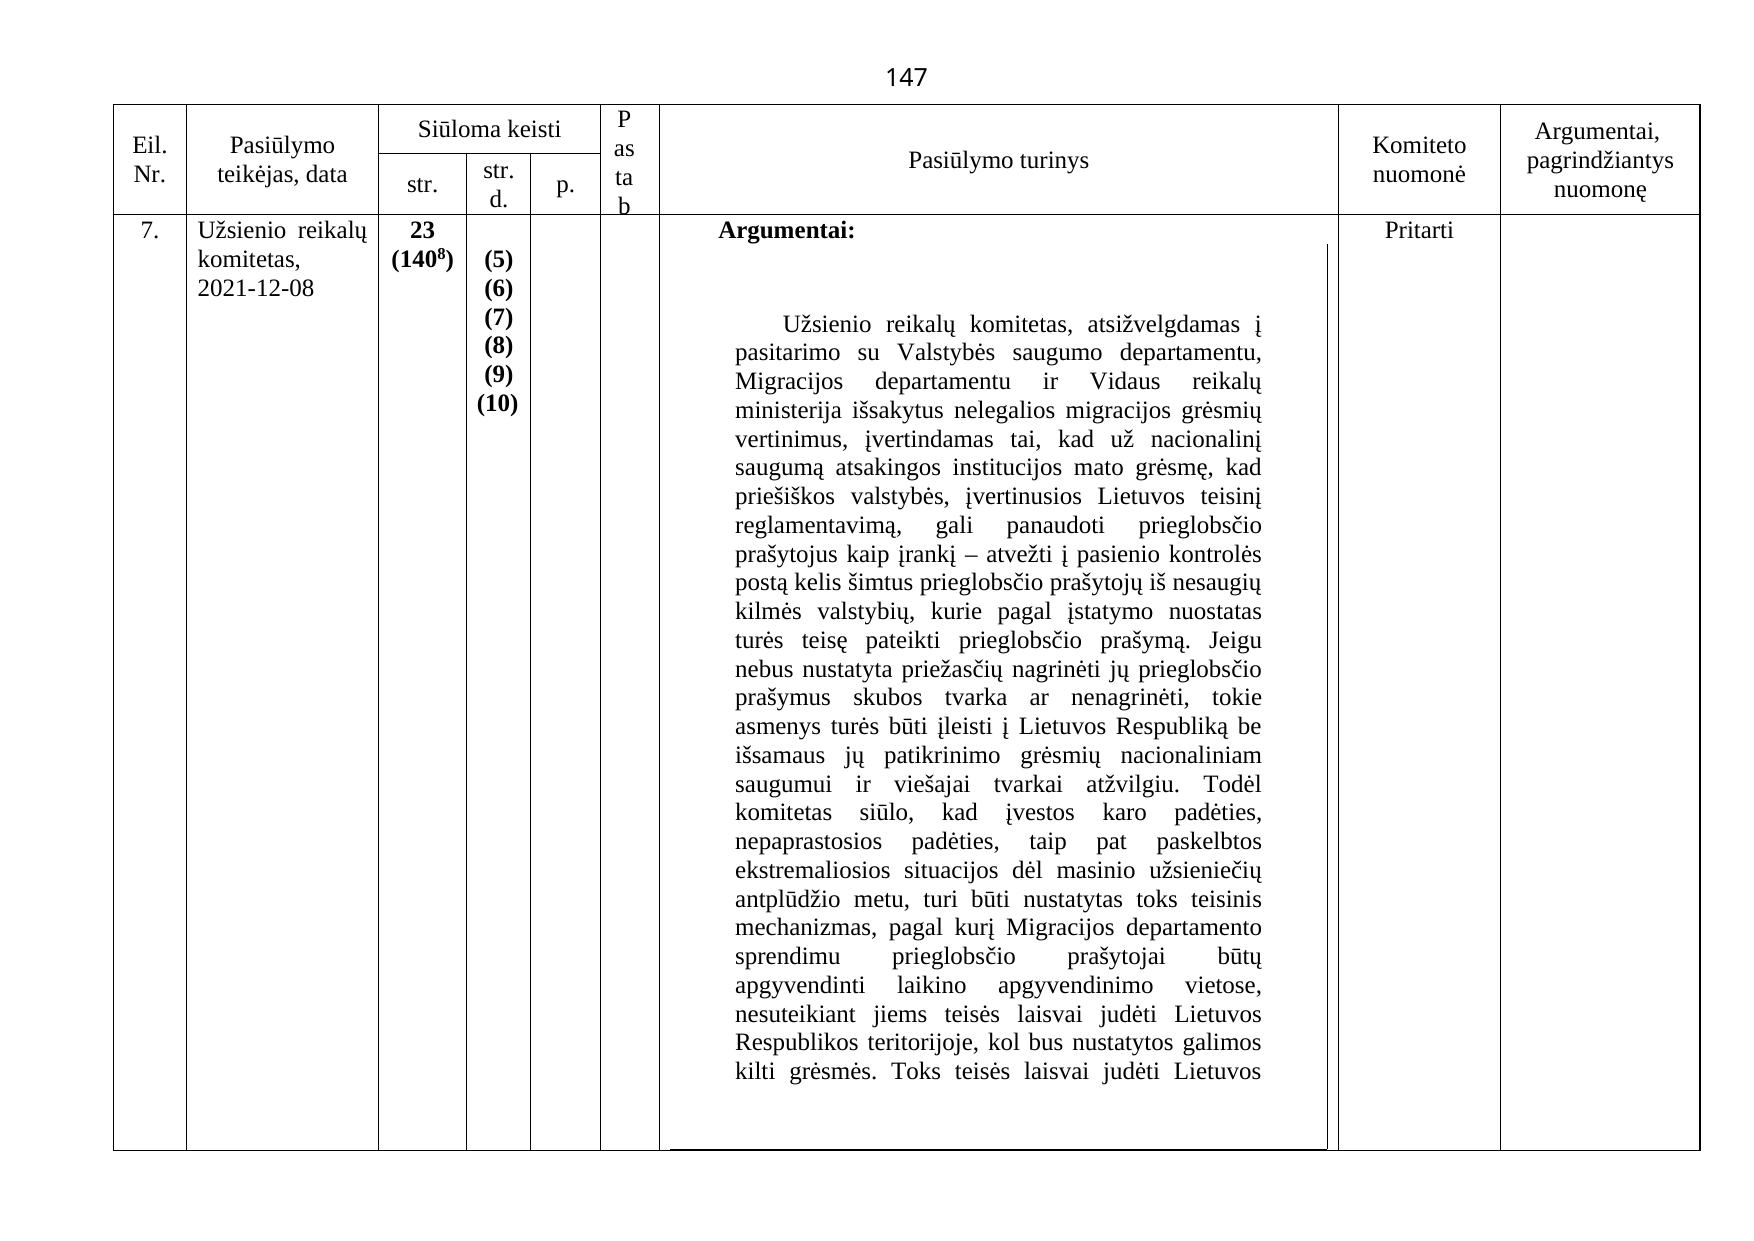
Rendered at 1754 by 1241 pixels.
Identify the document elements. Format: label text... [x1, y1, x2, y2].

table_cell p. [531, 154, 600, 214]
table_cell 23 (1408) [379, 215, 466, 1149]
table_header Argumentai, pagrindžiantys nuomonę [1501, 105, 1699, 214]
table_cell [1501, 215, 1699, 1149]
table_cell Užsienio reikalų komitetas, 2021-12-08 [187, 215, 378, 1149]
table_cell [601, 215, 659, 1149]
table_header Pasiūlymo teikėjas, data [187, 105, 378, 214]
table_cell Pritarti [1339, 215, 1500, 1149]
table_header Eil. Nr. [114, 105, 186, 214]
table_header Siūloma keisti [379, 105, 600, 153]
table_cell str. [379, 154, 466, 214]
table_header Pasiūlymo turinys [660, 105, 1338, 214]
table_cell str. d. [467, 154, 530, 214]
table_cell [531, 215, 600, 1149]
table_header Pastabos [601, 105, 659, 214]
table_cell (5) (6) (7) (8) (9) (10) [467, 215, 530, 1149]
table_cell 7. [114, 215, 186, 1149]
table_cell Argumentai: Užsienio reikalų komitetas, atsižvelgdamas į pasitarimo su Valstybės saugumo departamentu, Migracijos departamentu ir Vidaus reikalų ministerija išsakytus nelegalios migracijos grėsmių vertinimus, įvertindamas tai, kad už nacionalinį saugumą atsakingos institucijos mato grėsmę, kad priešiškos valstybės, įvertinusios Lietuvos teisinį reglamentavimą, gali panaudoti prieglobsčio prašytojus kaip įrankį – atvežti į pasienio kontrolės postą kelis šimtus prieglobsčio prašytojų iš nesaugių kilmės valstybių, kurie pagal įstatymo nuostatas turės teisę pateikti prieglobsčio prašymą. Jeigu nebus nustatyta priežasčių nagrinėti jų prieglobsčio prašymus skubos tvarka ar nenagrinėti, tokie asmenys turės būti įleisti į Lietuvos Respubliką be išsamaus jų patikrinimo grėsmių nacionaliniam saugumui ir viešajai tvarkai atžvilgiu. Todėl komitetas siūlo, kad įvestos karo padėties, nepaprastosios padėties, taip pat paskelbtos ekstremaliosios situacijos dėl masinio užsieniečių antplūdžio metu, turi būti nustatytas toks teisinis mechanizmas, pagal kurį Migracijos departamento sprendimu prieglobsčio prašytojai būtų apgyvendinti laikino apgyvendinimo vietose, nesuteikiant jiems teisės laisvai judėti Lietuvos Respublikos teritorijoje, kol bus nustatytos galimos kilti grėsmės. Toks teisės laisvai judėti Lietuvos [660, 215, 1338, 1149]
table_header Komiteto nuomonė [1339, 105, 1500, 214]
